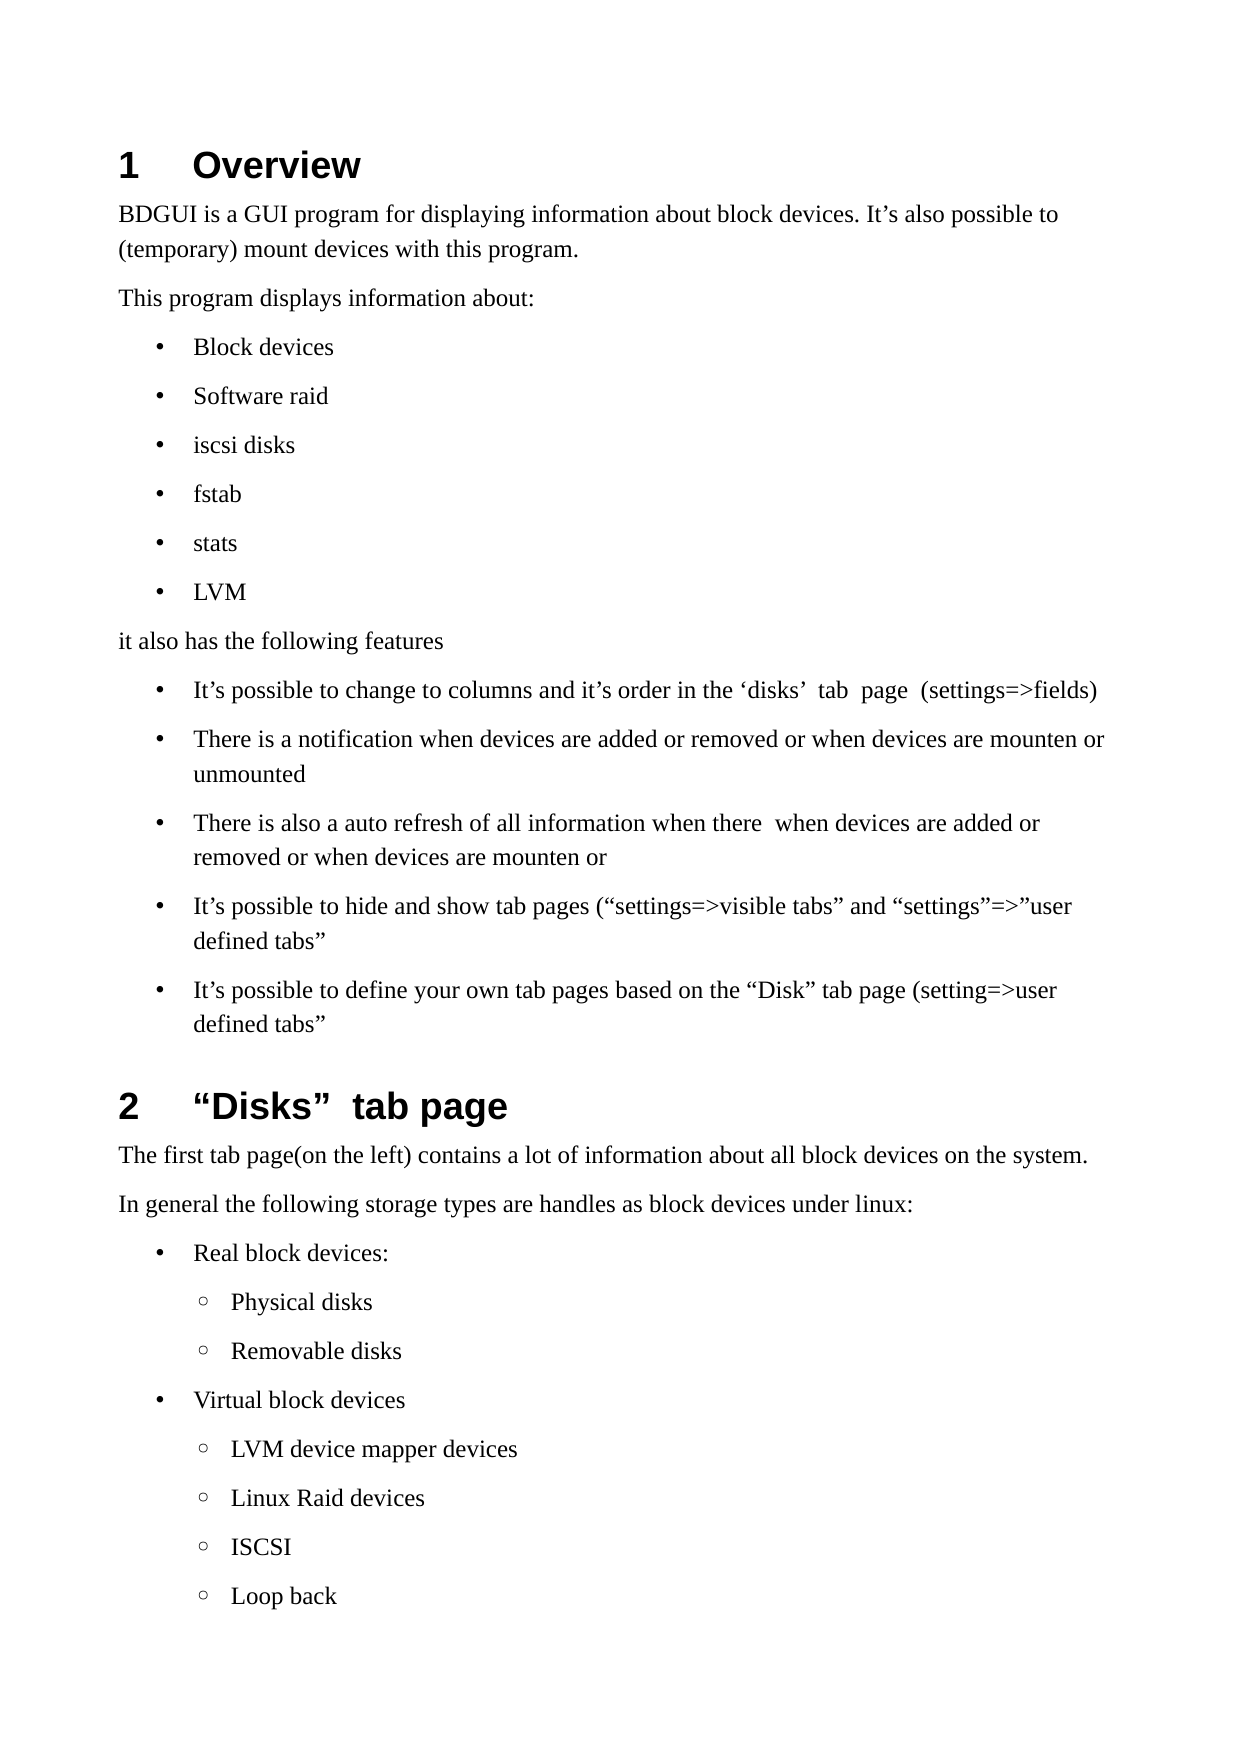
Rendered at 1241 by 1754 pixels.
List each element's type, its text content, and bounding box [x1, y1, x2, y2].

text This program displays information about: [118, 283, 1122, 312]
list iscsi disks [156, 430, 1122, 459]
list Real block devices: [156, 1238, 1122, 1267]
list It’s possible to hide and show tab pages (“settings=>visible tabs” and “settings”=>”user defined tabs” [156, 891, 1122, 955]
list fstab [156, 479, 1122, 508]
list ISCSI [193, 1532, 1122, 1561]
list stats [156, 528, 1122, 557]
list It’s possible to change to columns and it’s order in the ‘disks’ tab page (settings=>fields) [156, 675, 1122, 704]
text it also has the following features [118, 626, 1122, 655]
text The first tab page(on the left) contains a lot of information about all block devices on the system. [118, 1140, 1122, 1168]
list Software raid [156, 381, 1122, 410]
list Virtual block devices [156, 1385, 1122, 1414]
list LVM device mapper devices [193, 1434, 1122, 1463]
list It’s possible to define your own tab pages based on the “Disk” tab page (setting=>user defined tabs” [156, 975, 1122, 1038]
subtitle “Disks” tab page [118, 1083, 1122, 1127]
list LVM [156, 577, 1122, 606]
text In general the following storage types are handles as block devices under linux: [118, 1189, 1122, 1217]
list Removable disks [193, 1336, 1122, 1365]
subtitle Overview [118, 143, 1122, 187]
list There is also a auto refresh of all information when there when devices are added or removed or when devices are mounten or [156, 808, 1122, 871]
list Linux Raid devices [193, 1483, 1122, 1512]
list Loop back [193, 1581, 1122, 1610]
list There is a notification when devices are added or removed or when devices are mounten or unmounted [156, 724, 1122, 788]
text BDGUI is a GUI program for displaying information about block devices. It’s also possible to (temporary) mount devices with this program. [118, 199, 1122, 262]
list Physical disks [193, 1287, 1122, 1316]
list Block devices [156, 332, 1122, 361]
